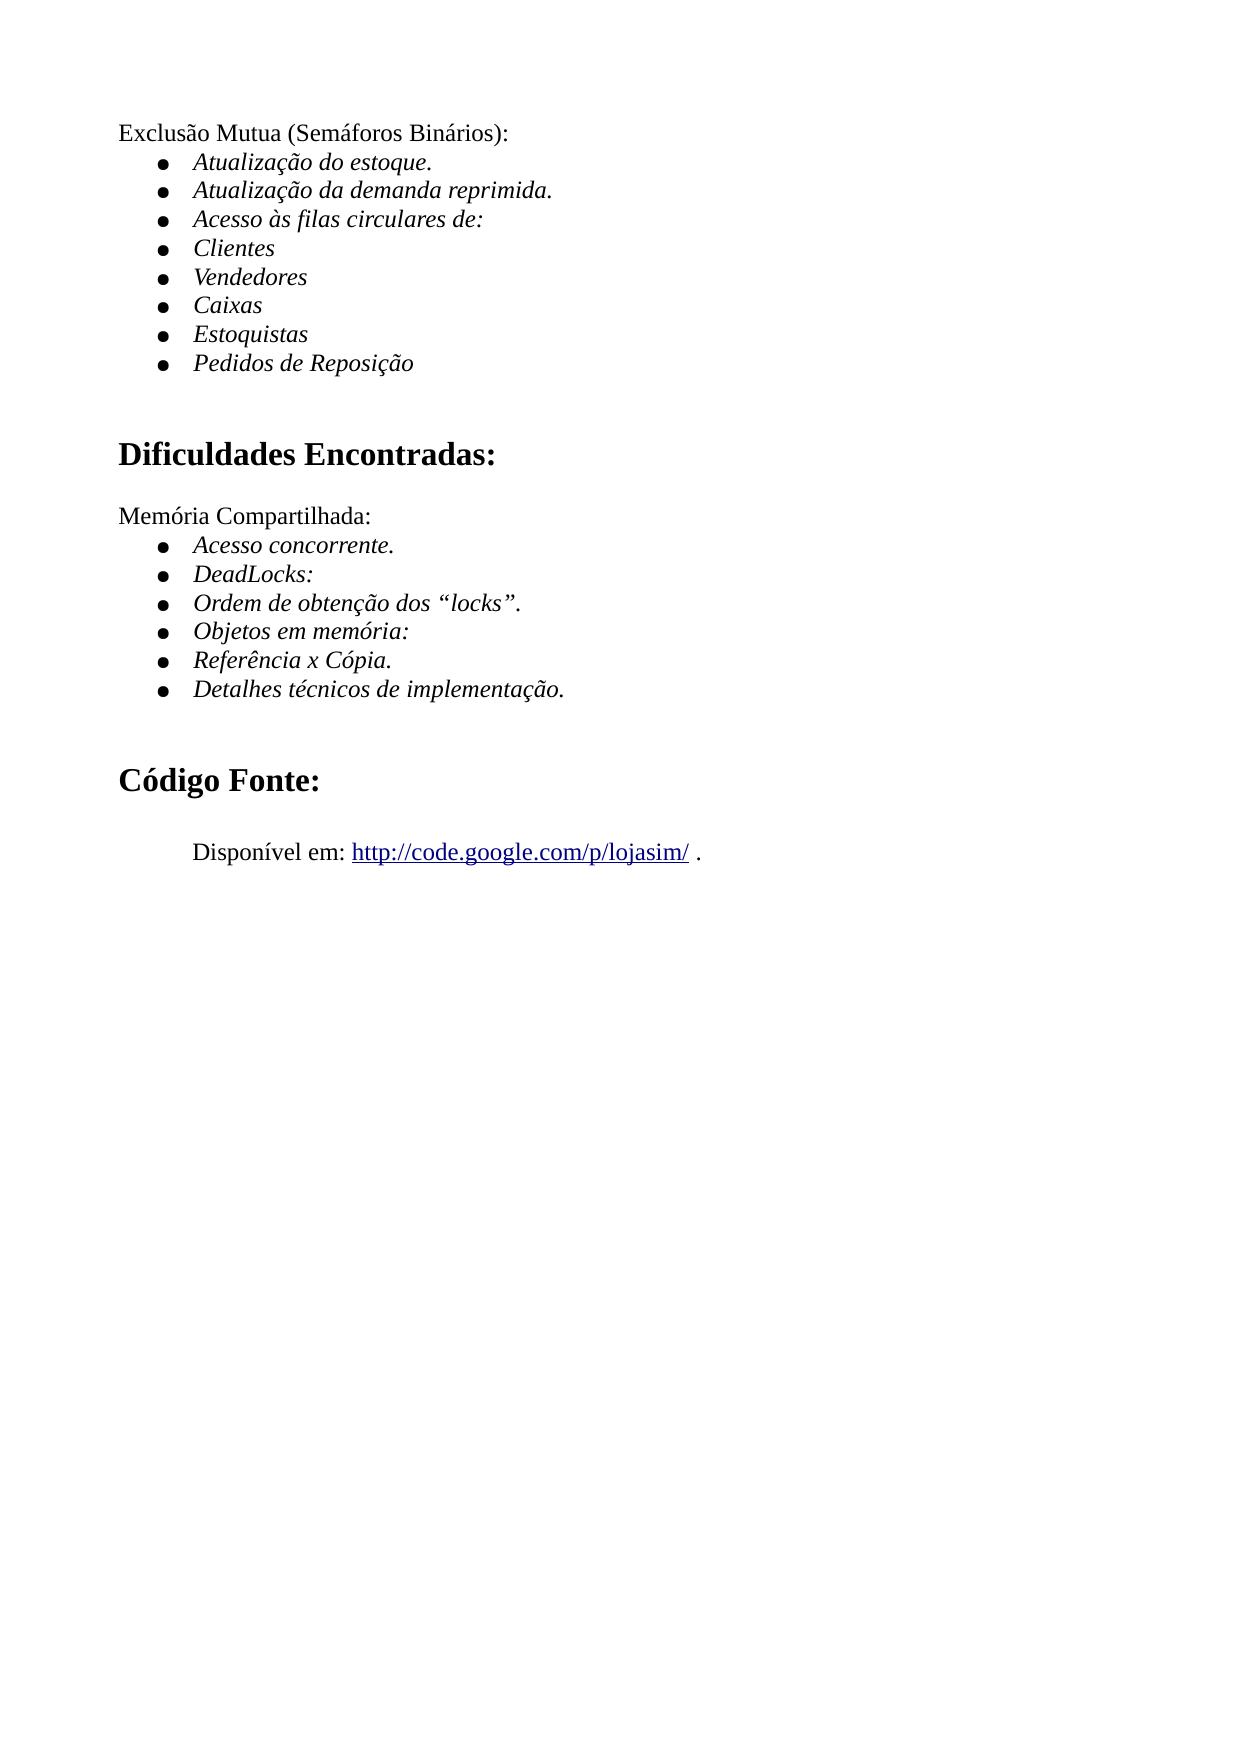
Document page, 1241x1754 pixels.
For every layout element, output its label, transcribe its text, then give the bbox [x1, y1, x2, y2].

text Código Fonte: [118, 760, 1122, 798]
list Vendedores [156, 262, 1122, 291]
list DeadLocks: [156, 559, 1122, 588]
list Estoquistas [156, 319, 1122, 348]
list Acesso às filas circulares de: [156, 204, 1122, 233]
text Exclusão Mutua (Semáforos Binários): [118, 118, 1122, 147]
list Atualização do estoque. [156, 147, 1122, 176]
text Dificuldades Encontradas: [118, 434, 1122, 473]
text Memória Compartilhada: [118, 501, 1122, 530]
list Detalhes técnicos de implementação. [156, 674, 1122, 703]
list Clientes [156, 233, 1122, 262]
list Referência x Cópia. [156, 645, 1122, 674]
text Disponível em: http://code.google.com/p/lojasim/ . [192, 837, 1122, 866]
list Objetos em memória: [156, 616, 1122, 645]
list Atualização da demanda reprimida. [156, 176, 1122, 204]
list Pedidos de Reposição [156, 348, 1122, 377]
list Ordem de obtenção dos “locks”. [156, 588, 1122, 616]
list Caixas [156, 291, 1122, 319]
list Acesso concorrente. [156, 530, 1122, 559]
